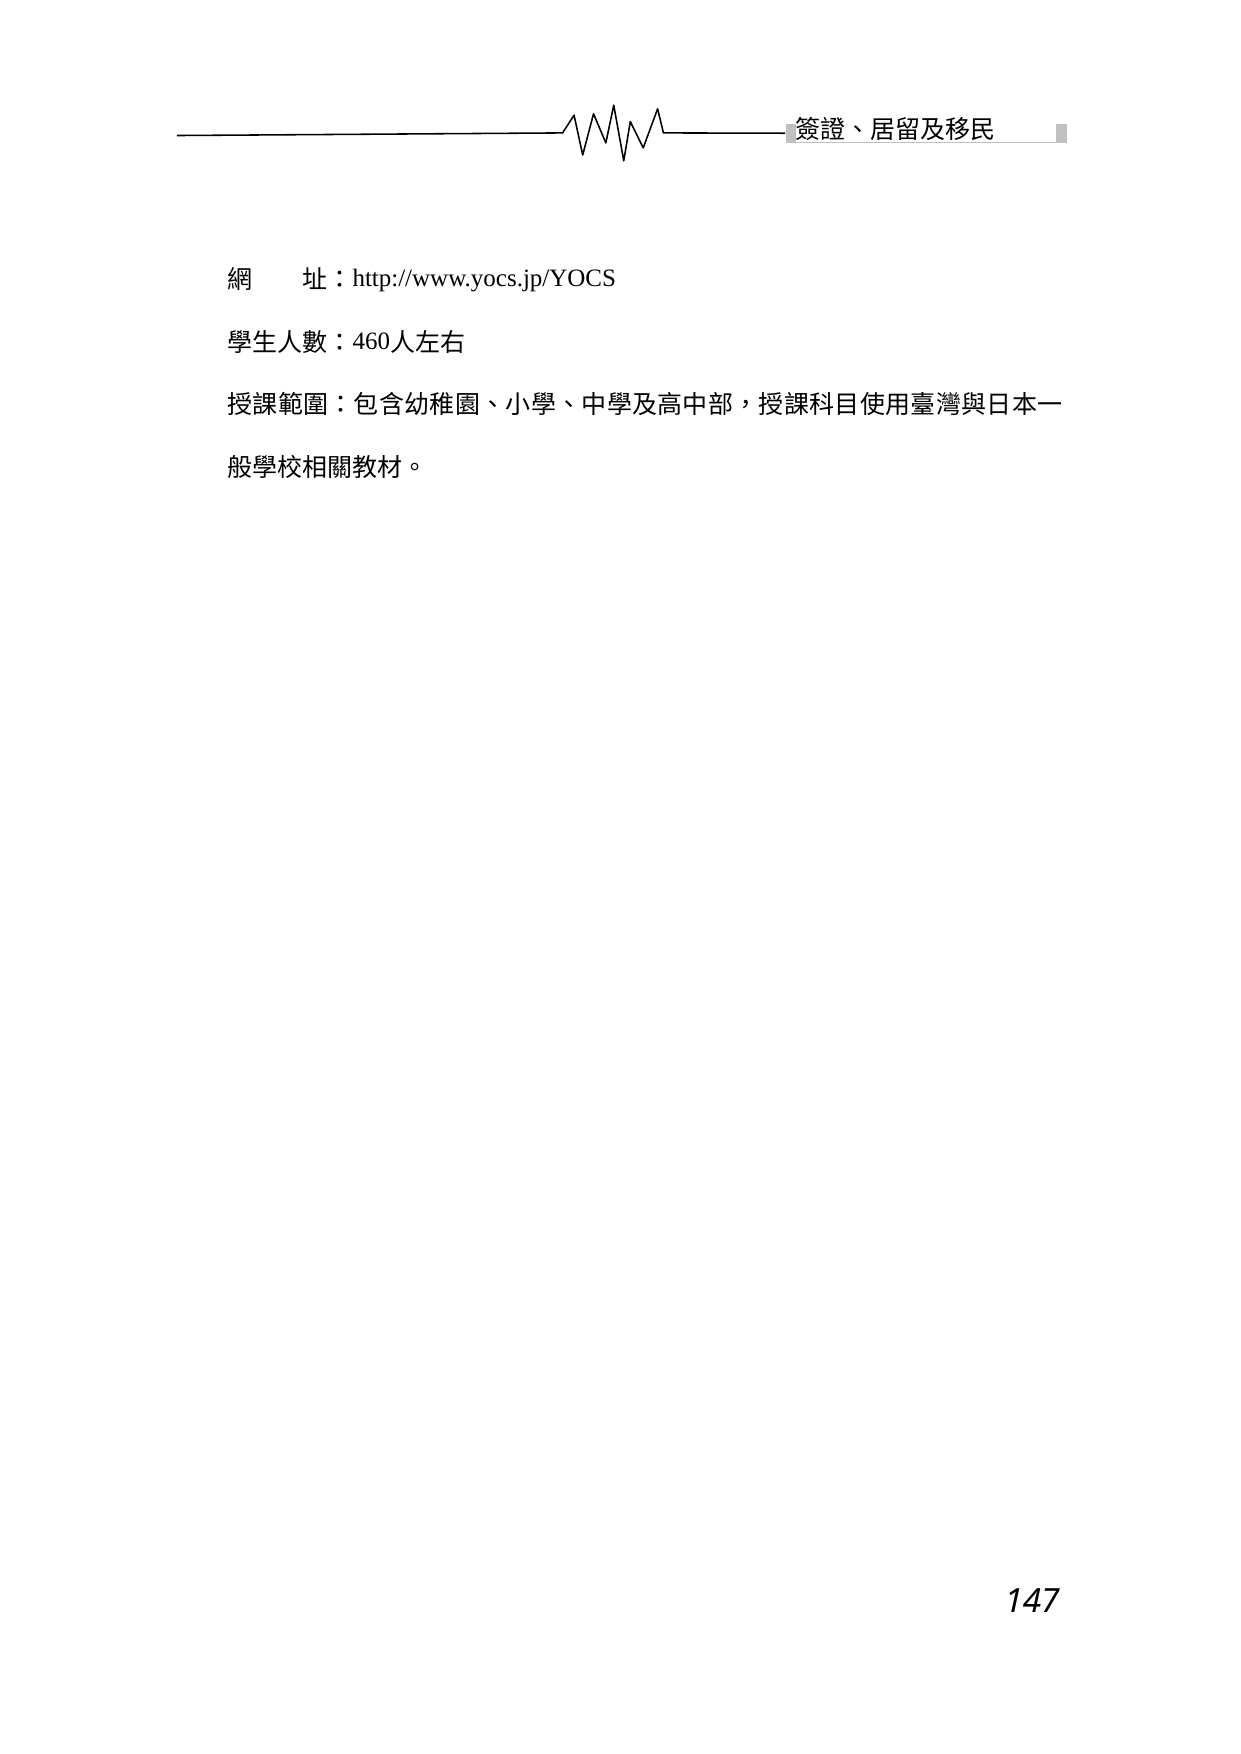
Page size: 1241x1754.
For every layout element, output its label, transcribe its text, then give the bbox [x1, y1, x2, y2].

text 網 址：http://www.yocs.jp/YOCS [227, 236, 1063, 299]
text 授課範圍：包含幼稚園、小學、中學及高中部，授課科目使用臺灣與日本一般學校相關教材。 [227, 361, 1063, 486]
text 學生人數：460人左右 [227, 299, 1063, 361]
